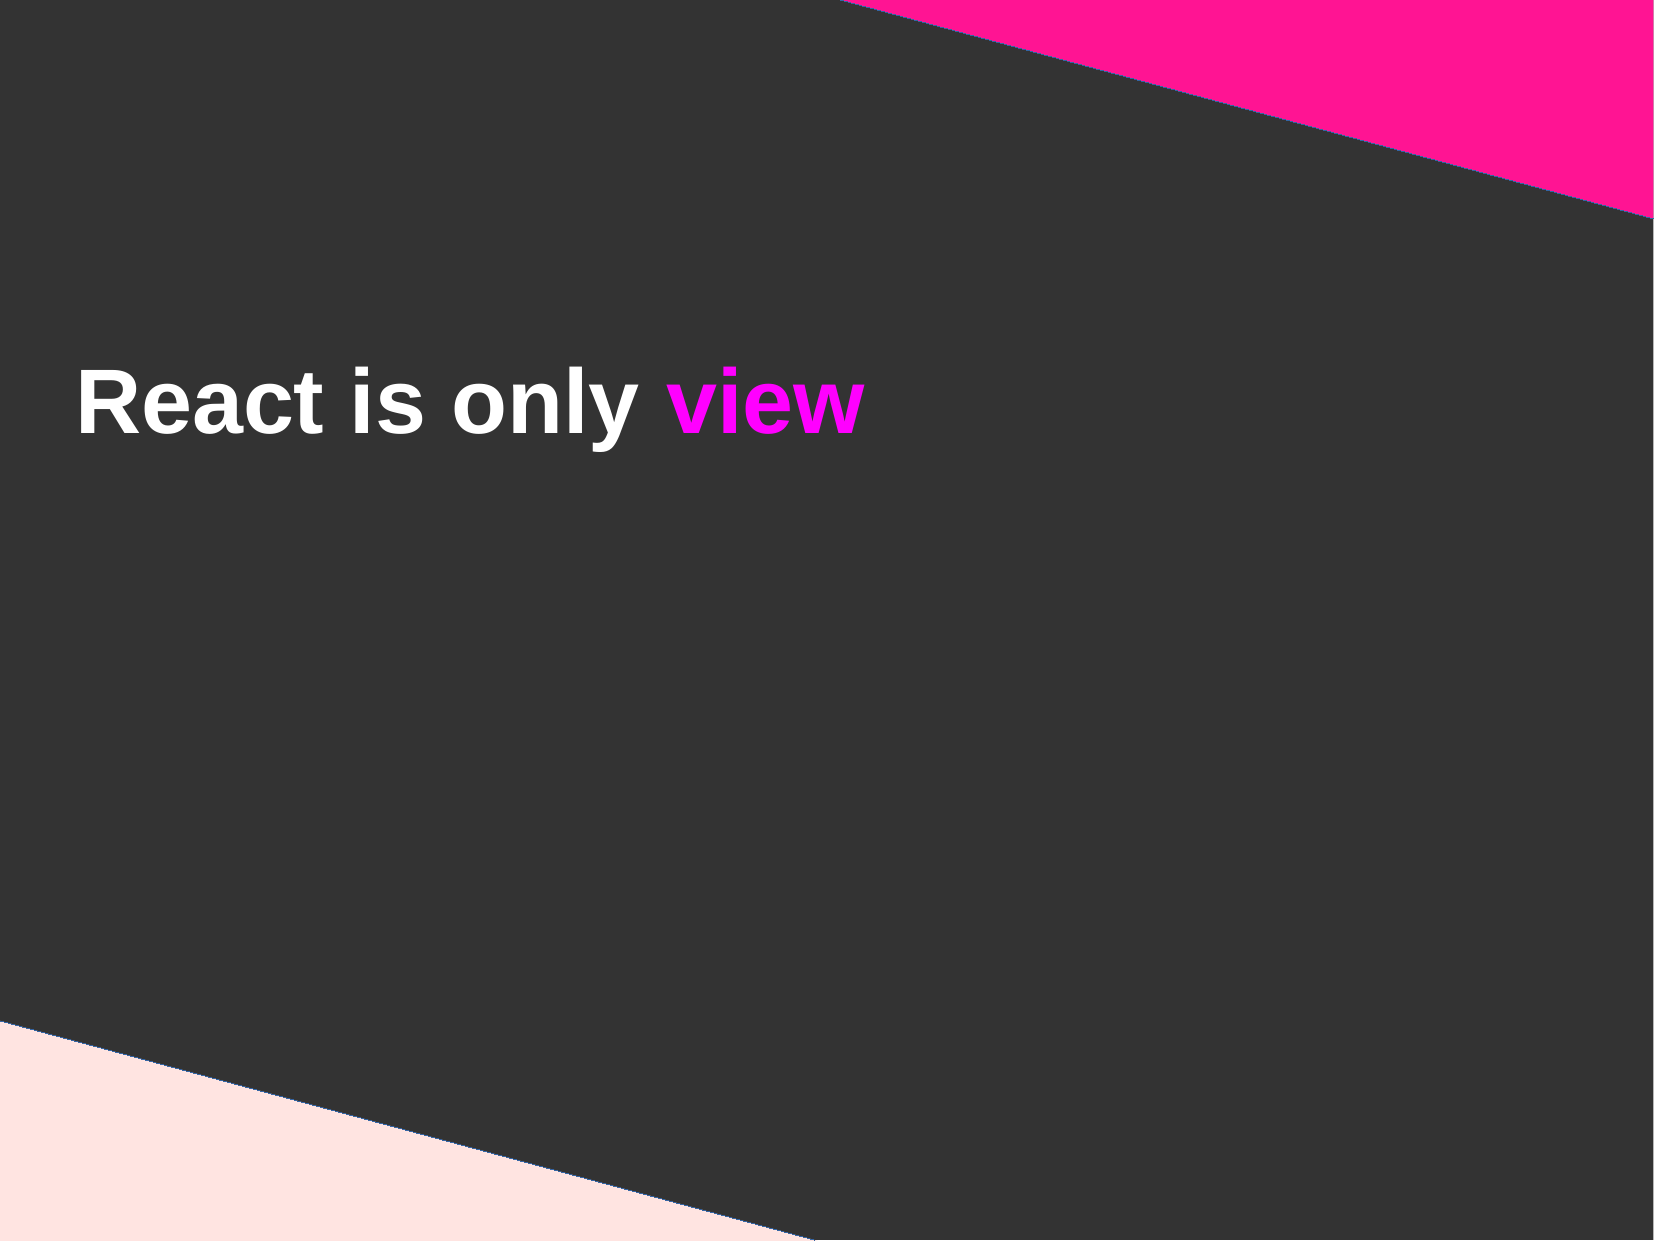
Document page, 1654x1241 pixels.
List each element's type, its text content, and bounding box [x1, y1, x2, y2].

title React is only view [75, 350, 1621, 454]
text_box [840, 0, 1654, 219]
text_box [0, 1020, 819, 1241]
